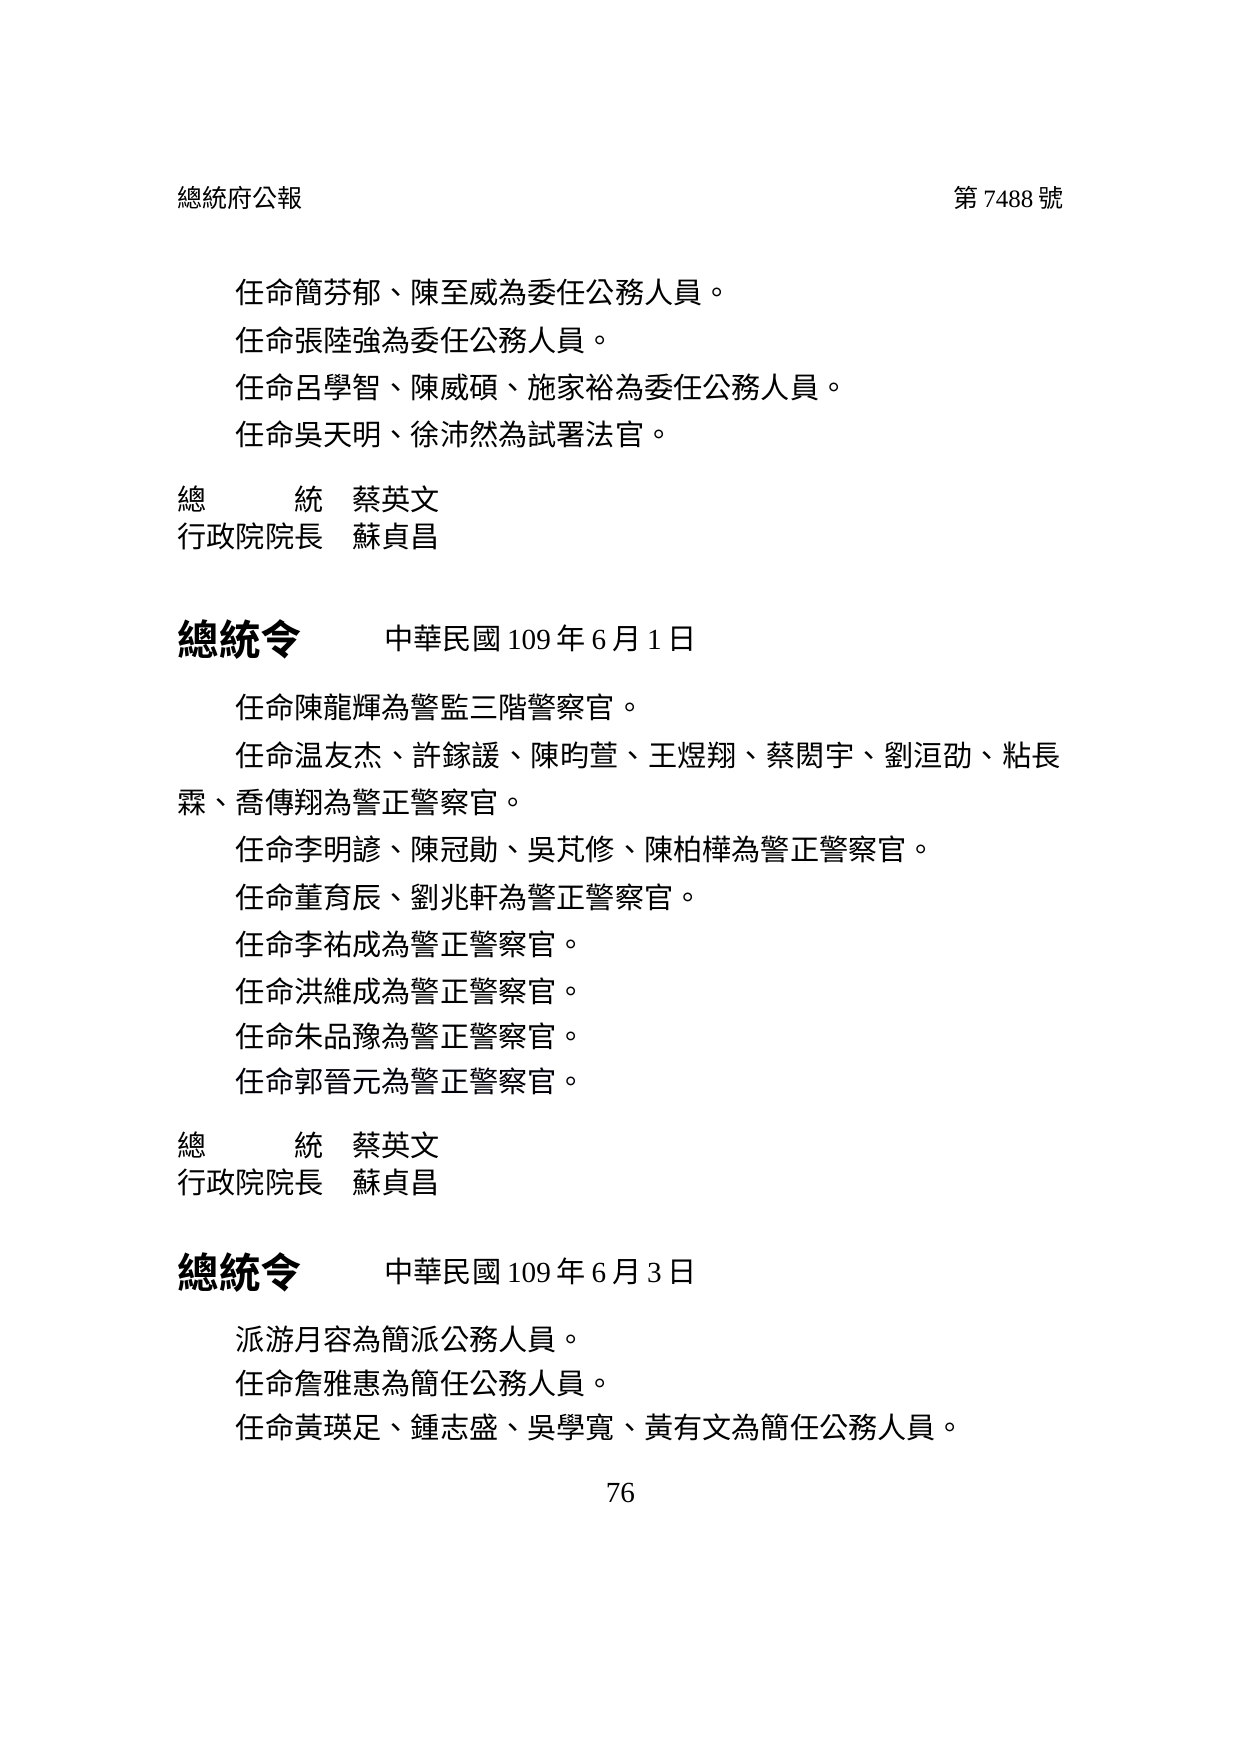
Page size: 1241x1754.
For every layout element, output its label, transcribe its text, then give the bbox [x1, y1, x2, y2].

text 任命董育辰、劉兆軒為警正警察官。 [177, 870, 1063, 918]
text 任命呂學智、陳威碩、施家裕為委任公務人員。 [177, 360, 1063, 408]
text 任命陳龍輝為警監三階警察官。 [177, 681, 1063, 728]
text 總 統 蔡英文 行政院院長 蘇貞昌 [177, 1126, 1063, 1201]
table_header 總統令 [174, 1226, 381, 1314]
text 任命張陸強為委任公務人員。 [177, 313, 1063, 360]
text 任命朱品豫為警正警察官。 [177, 1012, 1063, 1057]
table_header 中華民國109年6月1日 [381, 593, 877, 681]
text 任命温友杰、許鎵諼、陳昀萱、王煜翔、蔡閎宇、劉洹劭、粘長霖、喬傳翔為警正警察官。 [177, 728, 1063, 823]
text 任命黃瑛足、鍾志盛、吳學寬、黃有文為簡任公務人員。 [177, 1403, 1063, 1447]
text 任命簡芬郁、陳至威為委任公務人員。 [177, 266, 1063, 313]
table_header 中華民國109年6月3日 [381, 1226, 877, 1314]
text 任命吳天明、徐沛然為試署法官。 [177, 408, 1063, 455]
text 任命李祐成為警正警察官。 [177, 918, 1063, 965]
text 任命詹雅惠為簡任公務人員。 [177, 1359, 1063, 1403]
table_header 總統令 [174, 593, 381, 681]
text 派游月容為簡派公務人員。 [177, 1314, 1063, 1359]
text 任命洪維成為警正警察官。 [177, 965, 1063, 1012]
text 任命李明諺、陳冠勛、吳芃修、陳柏樺為警正警察官。 [177, 823, 1063, 870]
text 任命郭晉元為警正警察官。 [177, 1057, 1063, 1101]
text 總 統 蔡英文 行政院院長 蘇貞昌 [177, 480, 1063, 555]
